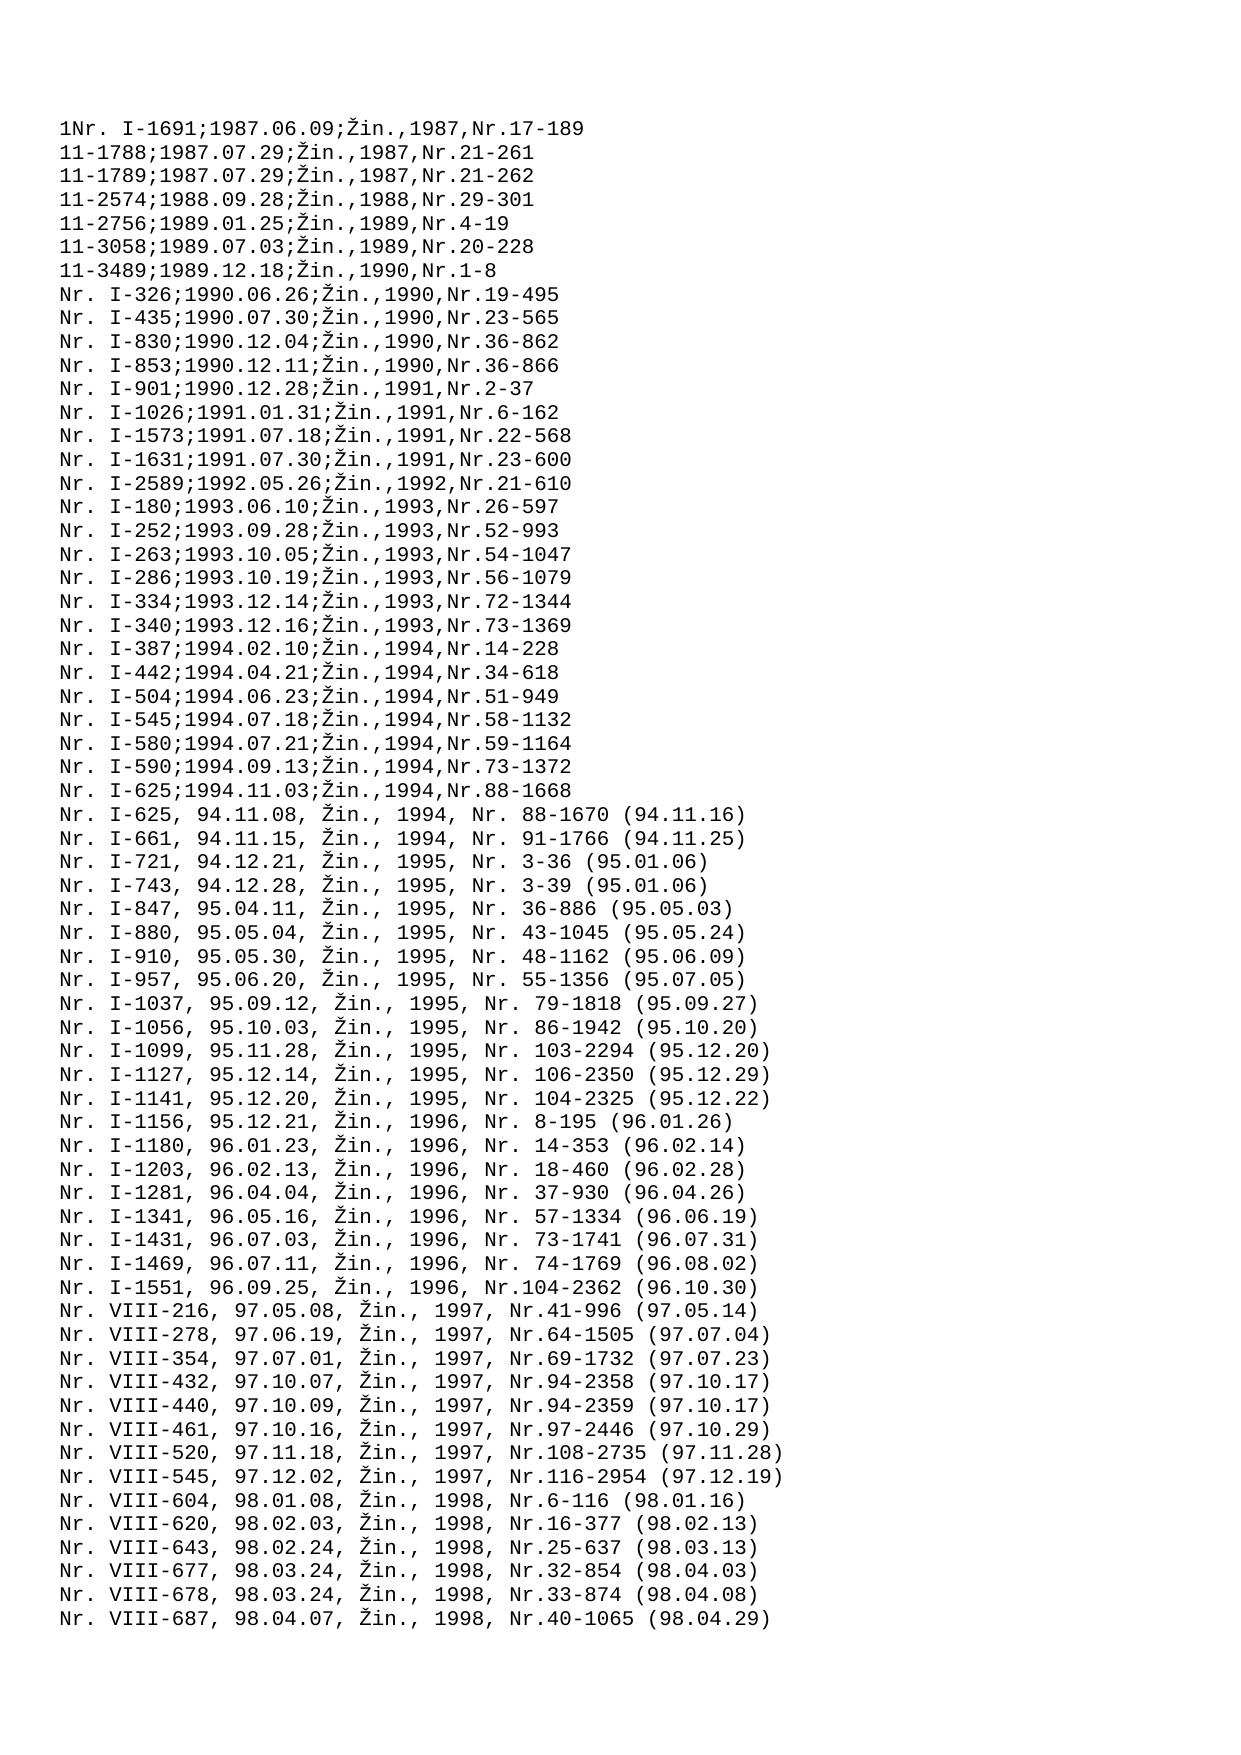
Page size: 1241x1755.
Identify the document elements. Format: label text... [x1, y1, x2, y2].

text 1Nr. I-1691;1987.06.09;Žin.,1987,Nr.17-189 [59, 118, 1122, 142]
text Nr. I-830;1990.12.04;Žin.,1990,Nr.36-862 [59, 331, 1122, 354]
text Nr. I-1056, 95.10.03, Žin., 1995, Nr. 86-1942 (95.10.20) [59, 1017, 1122, 1040]
text Nr. VIII-461, 97.10.16, Žin., 1997, Nr.97-2446 (97.10.29) [59, 1419, 1122, 1442]
text 11-2756;1989.01.25;Žin.,1989,Nr.4-19 [59, 213, 1122, 236]
text Nr. VIII-643, 98.02.24, Žin., 1998, Nr.25-637 (98.03.13) [59, 1537, 1122, 1561]
text Nr. VIII-278, 97.06.19, Žin., 1997, Nr.64-1505 (97.07.04) [59, 1324, 1122, 1348]
text Nr. I-545;1994.07.18;Žin.,1994,Nr.58-1132 [59, 709, 1122, 733]
text Nr. I-1281, 96.04.04, Žin., 1996, Nr. 37-930 (96.04.26) [59, 1182, 1122, 1206]
text Nr. I-957, 95.06.20, Žin., 1995, Nr. 55-1356 (95.07.05) [59, 969, 1122, 993]
text Nr. I-387;1994.02.10;Žin.,1994,Nr.14-228 [59, 638, 1122, 662]
text Nr. I-721, 94.12.21, Žin., 1995, Nr. 3-36 (95.01.06) [59, 851, 1122, 875]
text Nr. I-2589;1992.05.26;Žin.,1992,Nr.21-610 [59, 473, 1122, 496]
text Nr. VIII-620, 98.02.03, Žin., 1998, Nr.16-377 (98.02.13) [59, 1513, 1122, 1537]
text Nr. I-625;1994.11.03;Žin.,1994,Nr.88-1668 [59, 780, 1122, 804]
text Nr. I-661, 94.11.15, Žin., 1994, Nr. 91-1766 (94.11.25) [59, 827, 1122, 851]
text Nr. I-340;1993.12.16;Žin.,1993,Nr.73-1369 [59, 615, 1122, 638]
text Nr. I-743, 94.12.28, Žin., 1995, Nr. 3-39 (95.01.06) [59, 875, 1122, 898]
text Nr. I-1156, 95.12.21, Žin., 1996, Nr. 8-195 (96.01.26) [59, 1111, 1122, 1135]
text Nr. I-1203, 96.02.13, Žin., 1996, Nr. 18-460 (96.02.28) [59, 1158, 1122, 1182]
text Nr. I-252;1993.09.28;Žin.,1993,Nr.52-993 [59, 520, 1122, 544]
text Nr. I-1180, 96.01.23, Žin., 1996, Nr. 14-353 (96.02.14) [59, 1135, 1122, 1158]
text 11-3489;1989.12.18;Žin.,1990,Nr.1-8 [59, 260, 1122, 284]
text Nr. I-580;1994.07.21;Žin.,1994,Nr.59-1164 [59, 733, 1122, 757]
text Nr. I-910, 95.05.30, Žin., 1995, Nr. 48-1162 (95.06.09) [59, 946, 1122, 969]
text Nr. I-590;1994.09.13;Žin.,1994,Nr.73-1372 [59, 757, 1122, 780]
text Nr. I-442;1994.04.21;Žin.,1994,Nr.34-618 [59, 662, 1122, 686]
text Nr. I-263;1993.10.05;Žin.,1993,Nr.54-1047 [59, 544, 1122, 567]
text Nr. I-435;1990.07.30;Žin.,1990,Nr.23-565 [59, 307, 1122, 331]
text Nr. VIII-432, 97.10.07, Žin., 1997, Nr.94-2358 (97.10.17) [59, 1371, 1122, 1395]
text Nr. I-1127, 95.12.14, Žin., 1995, Nr. 106-2350 (95.12.29) [59, 1064, 1122, 1088]
text 11-1788;1987.07.29;Žin.,1987,Nr.21-261 [59, 142, 1122, 165]
text 11-1789;1987.07.29;Žin.,1987,Nr.21-262 [59, 165, 1122, 189]
text Nr. I-901;1990.12.28;Žin.,1991,Nr.2-37 [59, 378, 1122, 402]
text Nr. I-1099, 95.11.28, Žin., 1995, Nr. 103-2294 (95.12.20) [59, 1040, 1122, 1064]
text Nr. I-1141, 95.12.20, Žin., 1995, Nr. 104-2325 (95.12.22) [59, 1088, 1122, 1111]
text Nr. VIII-545, 97.12.02, Žin., 1997, Nr.116-2954 (97.12.19) [59, 1466, 1122, 1489]
text Nr. VIII-677, 98.03.24, Žin., 1998, Nr.32-854 (98.04.03) [59, 1561, 1122, 1584]
text Nr. I-1026;1991.01.31;Žin.,1991,Nr.6-162 [59, 402, 1122, 426]
text Nr. I-504;1994.06.23;Žin.,1994,Nr.51-949 [59, 686, 1122, 709]
text Nr. VIII-440, 97.10.09, Žin., 1997, Nr.94-2359 (97.10.17) [59, 1395, 1122, 1419]
text Nr. VIII-687, 98.04.07, Žin., 1998, Nr.40-1065 (98.04.29) [59, 1608, 1122, 1631]
text Nr. I-880, 95.05.04, Žin., 1995, Nr. 43-1045 (95.05.24) [59, 922, 1122, 946]
text Nr. I-1469, 96.07.11, Žin., 1996, Nr. 74-1769 (96.08.02) [59, 1253, 1122, 1277]
text Nr. I-180;1993.06.10;Žin.,1993,Nr.26-597 [59, 496, 1122, 520]
text 11-3058;1989.07.03;Žin.,1989,Nr.20-228 [59, 236, 1122, 260]
text Nr. I-1631;1991.07.30;Žin.,1991,Nr.23-600 [59, 449, 1122, 473]
text Nr. I-625, 94.11.08, Žin., 1994, Nr. 88-1670 (94.11.16) [59, 804, 1122, 827]
text Nr. I-853;1990.12.11;Žin.,1990,Nr.36-866 [59, 354, 1122, 378]
text Nr. VIII-216, 97.05.08, Žin., 1997, Nr.41-996 (97.05.14) [59, 1300, 1122, 1324]
text Nr. VIII-520, 97.11.18, Žin., 1997, Nr.108-2735 (97.11.28) [59, 1442, 1122, 1466]
text Nr. I-326;1990.06.26;Žin.,1990,Nr.19-495 [59, 284, 1122, 307]
text Nr. VIII-354, 97.07.01, Žin., 1997, Nr.69-1732 (97.07.23) [59, 1348, 1122, 1371]
text Nr. I-1551, 96.09.25, Žin., 1996, Nr.104-2362 (96.10.30) [59, 1277, 1122, 1300]
text Nr. I-1341, 96.05.16, Žin., 1996, Nr. 57-1334 (96.06.19) [59, 1206, 1122, 1229]
text Nr. VIII-678, 98.03.24, Žin., 1998, Nr.33-874 (98.04.08) [59, 1584, 1122, 1608]
text Nr. VIII-604, 98.01.08, Žin., 1998, Nr.6-116 (98.01.16) [59, 1489, 1122, 1513]
text Nr. I-1037, 95.09.12, Žin., 1995, Nr. 79-1818 (95.09.27) [59, 993, 1122, 1017]
text Nr. I-1573;1991.07.18;Žin.,1991,Nr.22-568 [59, 426, 1122, 449]
text Nr. I-334;1993.12.14;Žin.,1993,Nr.72-1344 [59, 591, 1122, 615]
text Nr. I-286;1993.10.19;Žin.,1993,Nr.56-1079 [59, 567, 1122, 591]
text Nr. I-1431, 96.07.03, Žin., 1996, Nr. 73-1741 (96.07.31) [59, 1229, 1122, 1253]
text Nr. I-847, 95.04.11, Žin., 1995, Nr. 36-886 (95.05.03) [59, 898, 1122, 922]
text 11-2574;1988.09.28;Žin.,1988,Nr.29-301 [59, 189, 1122, 213]
